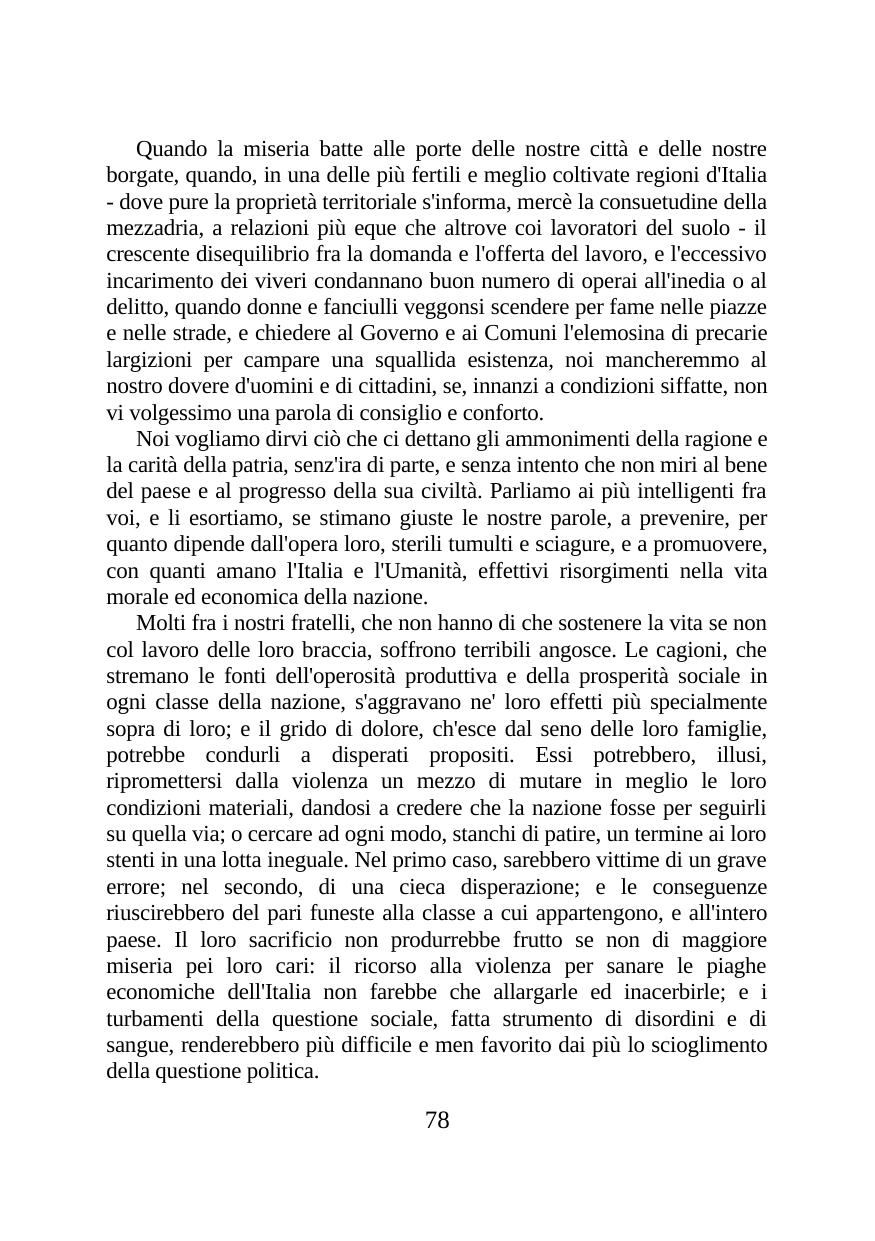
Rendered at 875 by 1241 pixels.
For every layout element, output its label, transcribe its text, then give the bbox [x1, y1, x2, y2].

text Molti fra i nostri fratelli, che non hanno di che sostenere la vita se non col lavoro delle loro braccia, soffrono terribili angosce. Le cagioni, che stremano le fonti dell'operosità produttiva e della prosperità sociale in ogni classe della nazione, s'aggravano ne' loro effetti più specialmente sopra di loro; e il grido di dolore, ch'esce dal seno delle loro famiglie, potrebbe condurli a disperati propositi. Essi potrebbero, illusi, ripromettersi dalla violenza un mezzo di mutare in meglio le loro condizioni materiali, dandosi a credere che la nazione fosse per seguirli su quella via; o cercare ad ogni modo, stanchi di patire, un termine ai loro stenti in una lotta ineguale. Nel primo caso, sarebbero vittime di un grave errore; nel secondo, di una cieca disperazione; e le conseguenze riuscirebbero del pari funeste alla classe a cui appartengono, e all'intero paese. Il loro sacrificio non produrrebbe frutto se non di maggiore miseria pei loro cari: il ricorso alla violenza per sanare le piaghe economiche dell'Italia non farebbe che allargarle ed inacerbirle; e i turbamenti della questione sociale, fatta strumento di disordini e di sangue, renderebbero più difficile e men favorito dai più lo scioglimento della questione politica. [106, 609, 768, 1084]
text Quando la miseria batte alle porte delle nostre città e delle nostre borgate, quando, in una delle più fertili e meglio coltivate regioni d'Italia - dove pure la proprietà territoriale s'informa, mercè la consuetudine della mezzadria, a relazioni più eque che altrove coi lavoratori del suolo - il crescente disequilibrio fra la domanda e l'offerta del lavoro, e l'eccessivo incarimento dei viveri condannano buon numero di operai all'inedia o al delitto, quando donne e fanciulli veggonsi scendere per fame nelle piazze e nelle strade, e chiedere al Governo e ai Comuni l'elemosina di precarie largizioni per campare una squallida esistenza, noi mancheremmo al nostro dovere d'uomini e di cittadini, se, innanzi a condizioni siffatte, non vi volgessimo una parola di consiglio e conforto. [106, 135, 768, 425]
text Noi vogliamo dirvi ciò che ci dettano gli ammonimenti della ragione e la carità della patria, senz'ira di parte, e senza intento che non miri al bene del paese e al progresso della sua civiltà. Parliamo ai più intelligenti fra voi, e li esortiamo, se stimano giuste le nostre parole, a prevenire, per quanto dipende dall'opera loro, sterili tumulti e sciagure, e a promuovere, con quanti amano l'Italia e l'Umanità, effettivi risorgimenti nella vita morale ed economica della nazione. [106, 425, 768, 609]
